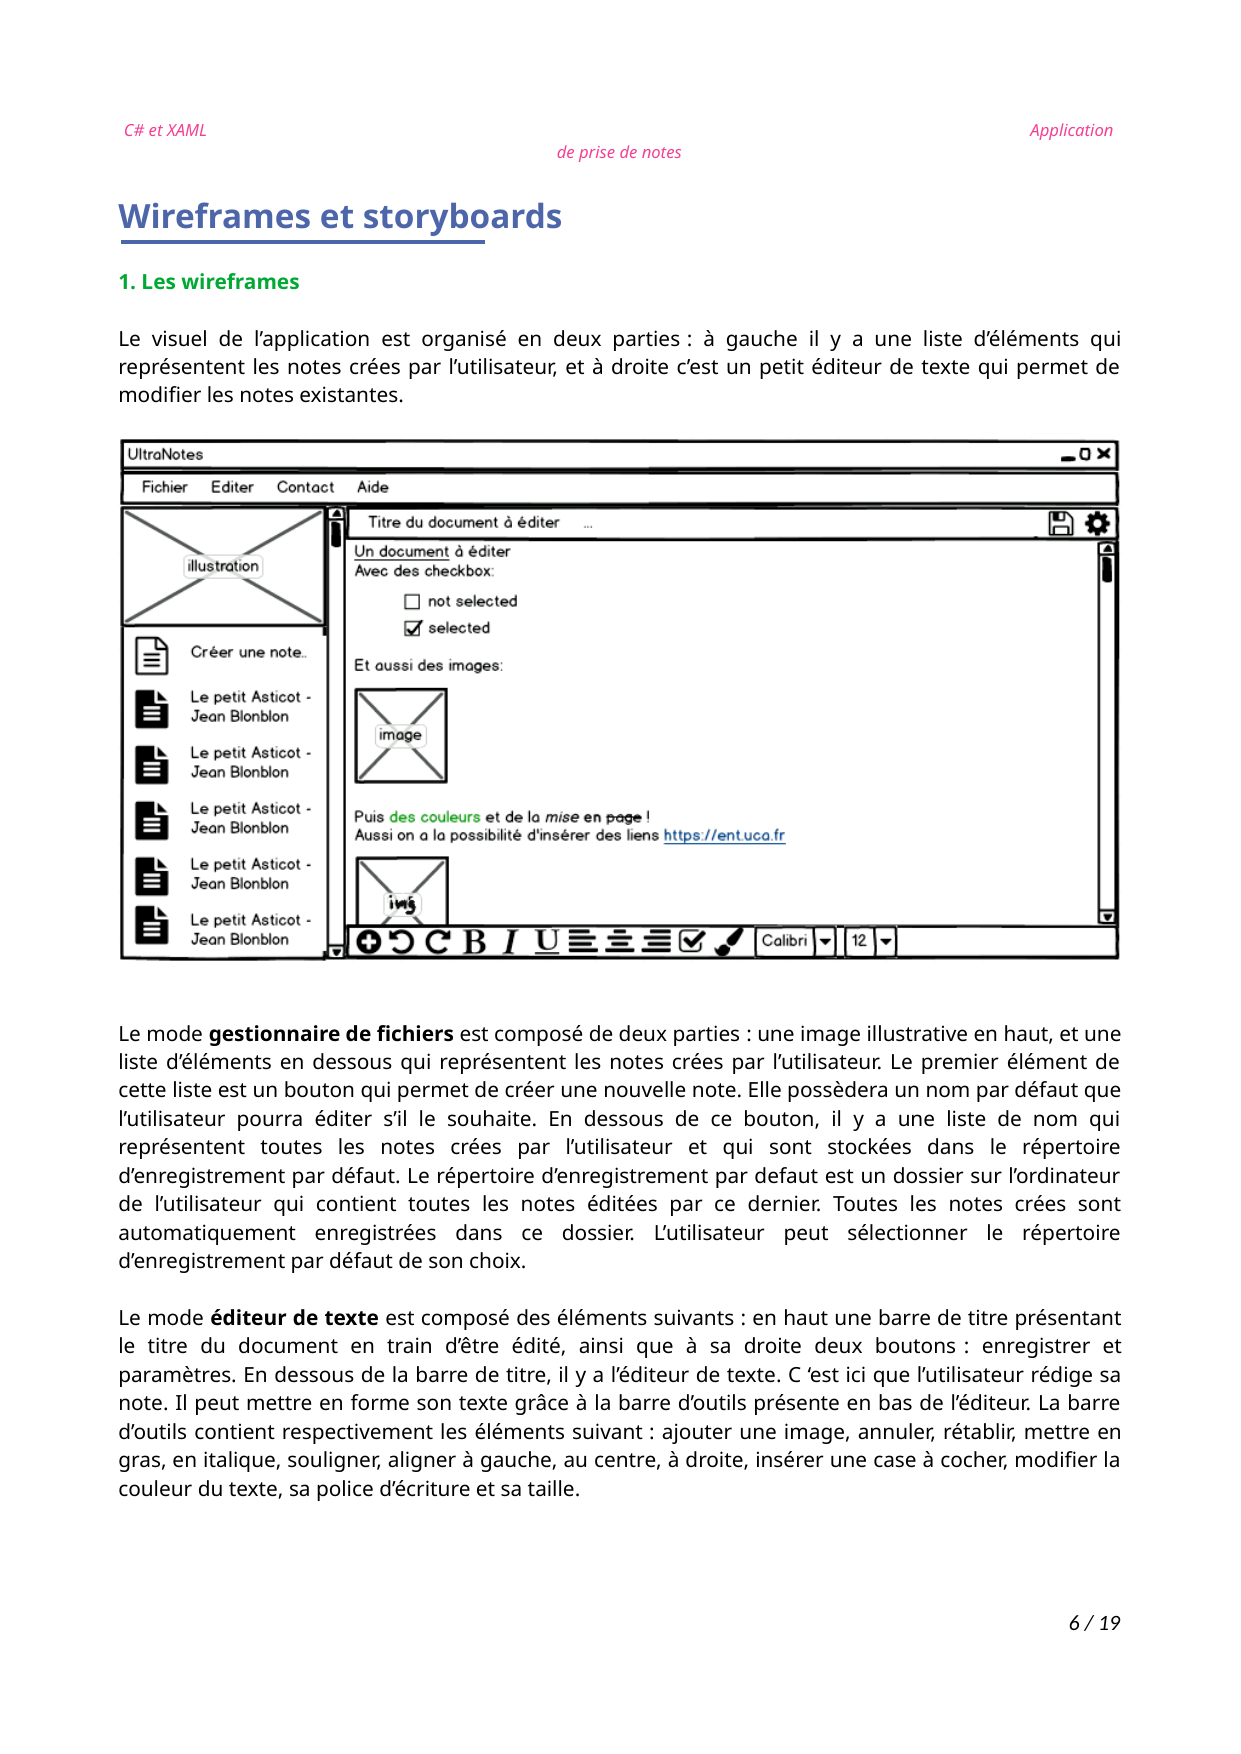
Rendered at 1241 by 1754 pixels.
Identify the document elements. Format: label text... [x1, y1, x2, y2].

text Le mode éditeur de texte est composé des éléments suivants : en haut une barre de titre présentant le titre du document en train d’être édité, ainsi que à sa droite deux boutons : enregistrer et paramètres. En dessous de la barre de titre, il y a l’éditeur de texte. C ‘est ici que l’utilisateur rédige sa note. Il peut mettre en forme son texte grâce à la barre d’outils présente en bas de l’éditeur. La barre d’outils contient respectivement les éléments suivant : ajouter une image, annuler, rétablir, mettre en gras, en italique, souligner, aligner à gauche, au centre, à droite, insérer une case à cocher, modifier la couleur du texte, sa police d’écriture et sa taille. [118, 1303, 1122, 1502]
picture [118, 437, 1123, 962]
text 1. Les wireframes [118, 267, 1122, 295]
text Le mode gestionnaire de fichiers est composé de deux parties : une image illustrative en haut, et une liste d’éléments en dessous qui représentent les notes crées par l’utilisateur. Le premier élément de cette liste est un bouton qui permet de créer une nouvelle note. Elle possèdera un nom par défaut que l’utilisateur pourra éditer s’il le souhaite. En dessous de ce bouton, il y a une liste de nom qui représentent toutes les notes crées par l’utilisateur et qui sont stockées dans le répertoire d’enregistrement par défaut. Le répertoire d’enregistrement par defaut est un dossier sur l’ordinateur de l’utilisateur qui contient toutes les notes éditées par ce dernier. Toutes les notes crées sont automatiquement enregistrées dans ce dossier. L’utilisateur peut sélectionner le répertoire d’enregistrement par défaut de son choix. [118, 1019, 1122, 1275]
text Wireframes et storyboards [118, 193, 1122, 238]
text Le visuel de l’application est organisé en deux parties : à gauche il y a une liste d’éléments qui représentent les notes crées par l’utilisateur, et à droite c’est un petit éditeur de texte qui permet de modifier les notes existantes. [118, 324, 1122, 409]
